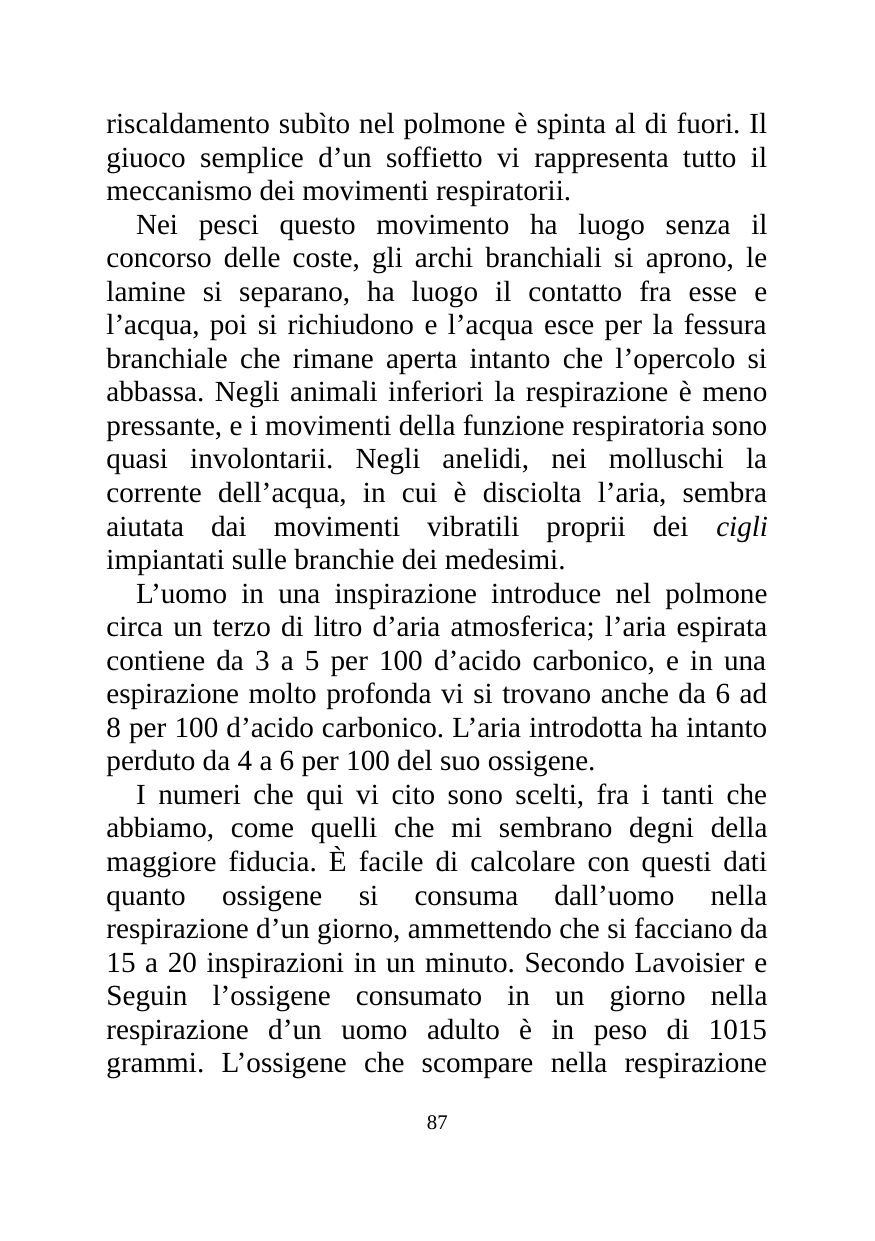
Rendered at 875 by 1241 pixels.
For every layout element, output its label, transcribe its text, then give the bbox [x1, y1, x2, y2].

text L’uomo in una inspirazione introduce nel polmone circa un terzo di litro d’aria atmosferica; l’aria espirata contiene da 3 a 5 per 100 d’acido carbonico, e in una espirazione molto profonda vi si trovano anche da 6 ad 8 per 100 d’acido carbonico. L’aria introdotta ha intanto perduto da 4 a 6 per 100 del suo ossigene. [106, 576, 768, 777]
text Nei pesci questo movimento ha luogo senza il concorso delle coste, gli archi branchiali si aprono, le lamine si separano, ha luogo il contatto fra esse e l’acqua, poi si richiudono e l’acqua esce per la fessura branchiale che rimane aperta intanto che l’opercolo si abbassa. Negli animali inferiori la respirazione è meno pressante, e i movimenti della funzione respiratoria sono quasi involontarii. Negli anelidi, nei molluschi la corrente dell’acqua, in cui è disciolta l’aria, sembra aiutata dai movimenti vibratili proprii dei cigli impiantati sulle branchie dei medesimi. [106, 207, 768, 576]
text riscaldamento subìto nel polmone è spinta al di fuori. Il giuoco semplice d’un soffietto vi rappresenta tutto il meccanismo dei movimenti respiratorii. [106, 106, 768, 207]
text I numeri che qui vi cito sono scelti, fra i tanti che abbiamo, come quelli che mi sembrano degni della maggiore fiducia. È facile di calcolare con questi dati quanto ossigene si consuma dall’uomo nella respirazione d’un giorno, ammettendo che si facciano da 15 a 20 inspirazioni in un minuto. Secondo Lavoisier e Seguin l’ossigene consumato in un giorno nella respirazione d’un uomo adulto è in peso di 1015 grammi. L’ossigene che scompare nella respirazione [106, 777, 768, 1079]
